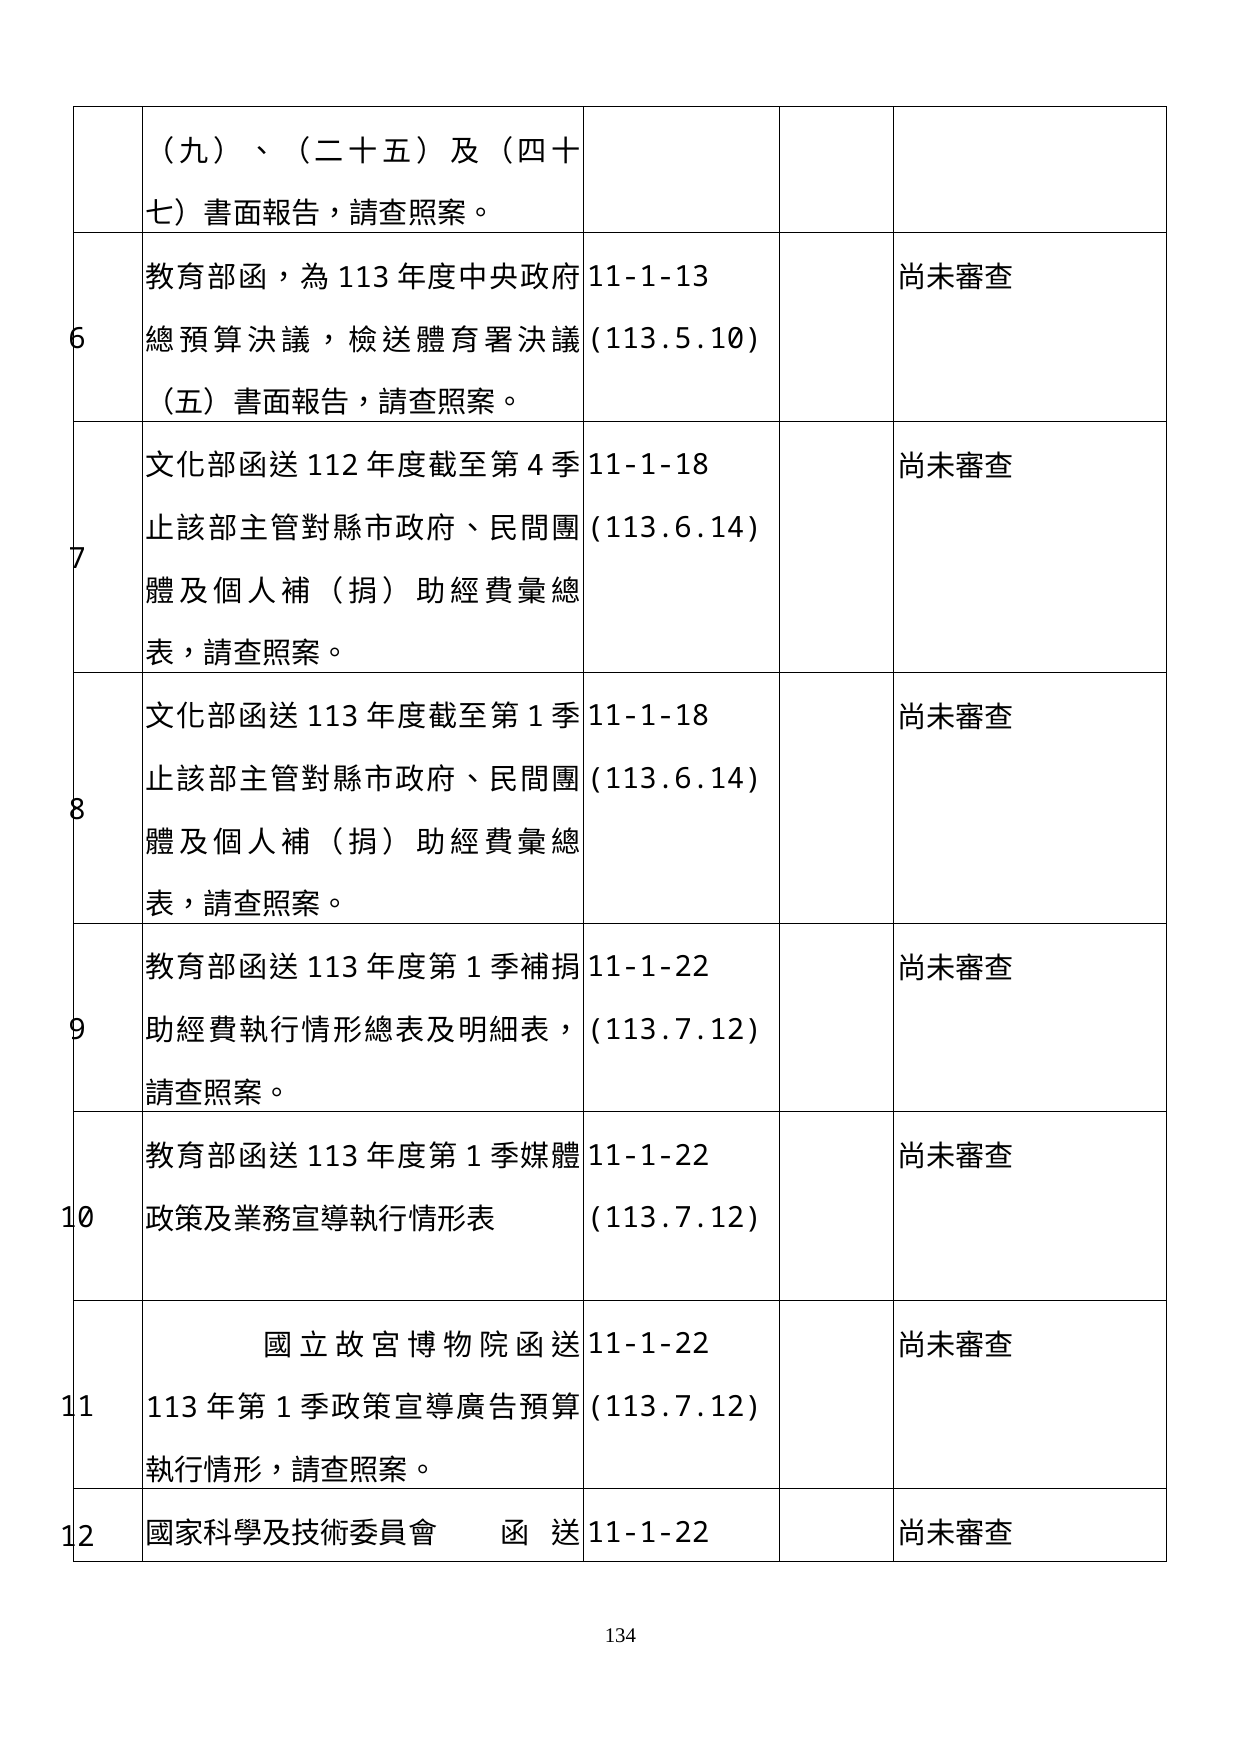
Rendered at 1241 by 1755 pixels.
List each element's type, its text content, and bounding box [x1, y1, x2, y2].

table_cell [74, 337, 81, 346]
table_cell 尚未審查 [894, 1301, 1166, 1488]
table_cell [74, 107, 142, 232]
table_cell 國家科學及技術委員會 函送 [143, 1489, 583, 1561]
table_cell [780, 233, 893, 421]
table_cell 尚未審查 [894, 673, 1166, 923]
table_cell 尚未審查 [894, 422, 1166, 672]
table_cell 教育部函，為113年度中央政府總預算決議，檢送體育署決議（五）書面報告，請查照案。 [143, 233, 583, 421]
table_cell [780, 107, 893, 232]
table_cell 文化部函送112年度截至第4季止該部主管對縣市政府、民間團體及個人補（捐）助經費彙總表，請查照案。 [143, 422, 583, 672]
table_cell 尚未審查 [894, 924, 1166, 1111]
table_cell 尚未審查 [894, 1489, 1166, 1561]
table_cell 11-1-22 (113.7.12) [584, 1301, 779, 1488]
table_cell [780, 1489, 893, 1561]
table_cell 11-1-22 (113.7.12) [584, 1112, 779, 1300]
table_cell [780, 673, 893, 923]
table_cell 11-1-18 (113.6.14) [584, 673, 779, 923]
table_cell 11-1-13 (113.5.10) [584, 233, 779, 421]
table_cell [74, 550, 81, 565]
table_cell 文化部函送113年度截至第1季止該部主管對縣市政府、民間團體及個人補（捐）助經費彙總表，請查照案。 [143, 673, 583, 923]
table_cell [74, 1020, 81, 1029]
table_cell （九）、（二十五）及（四十七）書面報告，請查照案。 [143, 107, 583, 232]
table_cell [74, 233, 142, 421]
table_cell [74, 1301, 142, 1488]
table_cell [74, 1489, 142, 1561]
table_cell 教育部函送113年度第1季媒體政策及業務宣導執行情形表 [143, 1112, 583, 1300]
table_cell [74, 800, 80, 807]
table_cell 尚未審查 [894, 1112, 1166, 1300]
table_cell [780, 1112, 893, 1300]
table_cell [584, 107, 779, 232]
table_cell [74, 924, 142, 1111]
table_cell [74, 809, 81, 817]
table_cell 11-1-22 (113.7.12) [584, 924, 779, 1111]
table_cell 尚未審查 [894, 233, 1166, 421]
table_cell 11-1-22 [584, 1489, 779, 1561]
table_cell [780, 422, 893, 672]
table_cell [74, 1030, 81, 1037]
table_cell 國立故宮博物院函送113年第1季政策宣導廣告預算執行情形，請查照案。 [143, 1301, 583, 1488]
table_cell [74, 1112, 142, 1300]
table_cell 11-1-18 (113.6.14) [584, 422, 779, 672]
table_cell [894, 107, 1166, 232]
table_cell [780, 1301, 893, 1488]
table_cell [74, 673, 142, 923]
table_cell [780, 924, 893, 1111]
table_cell [74, 422, 142, 672]
table_cell 教育部函送113年度第1季補捐助經費執行情形總表及明細表，請查照案。 [143, 924, 583, 1111]
